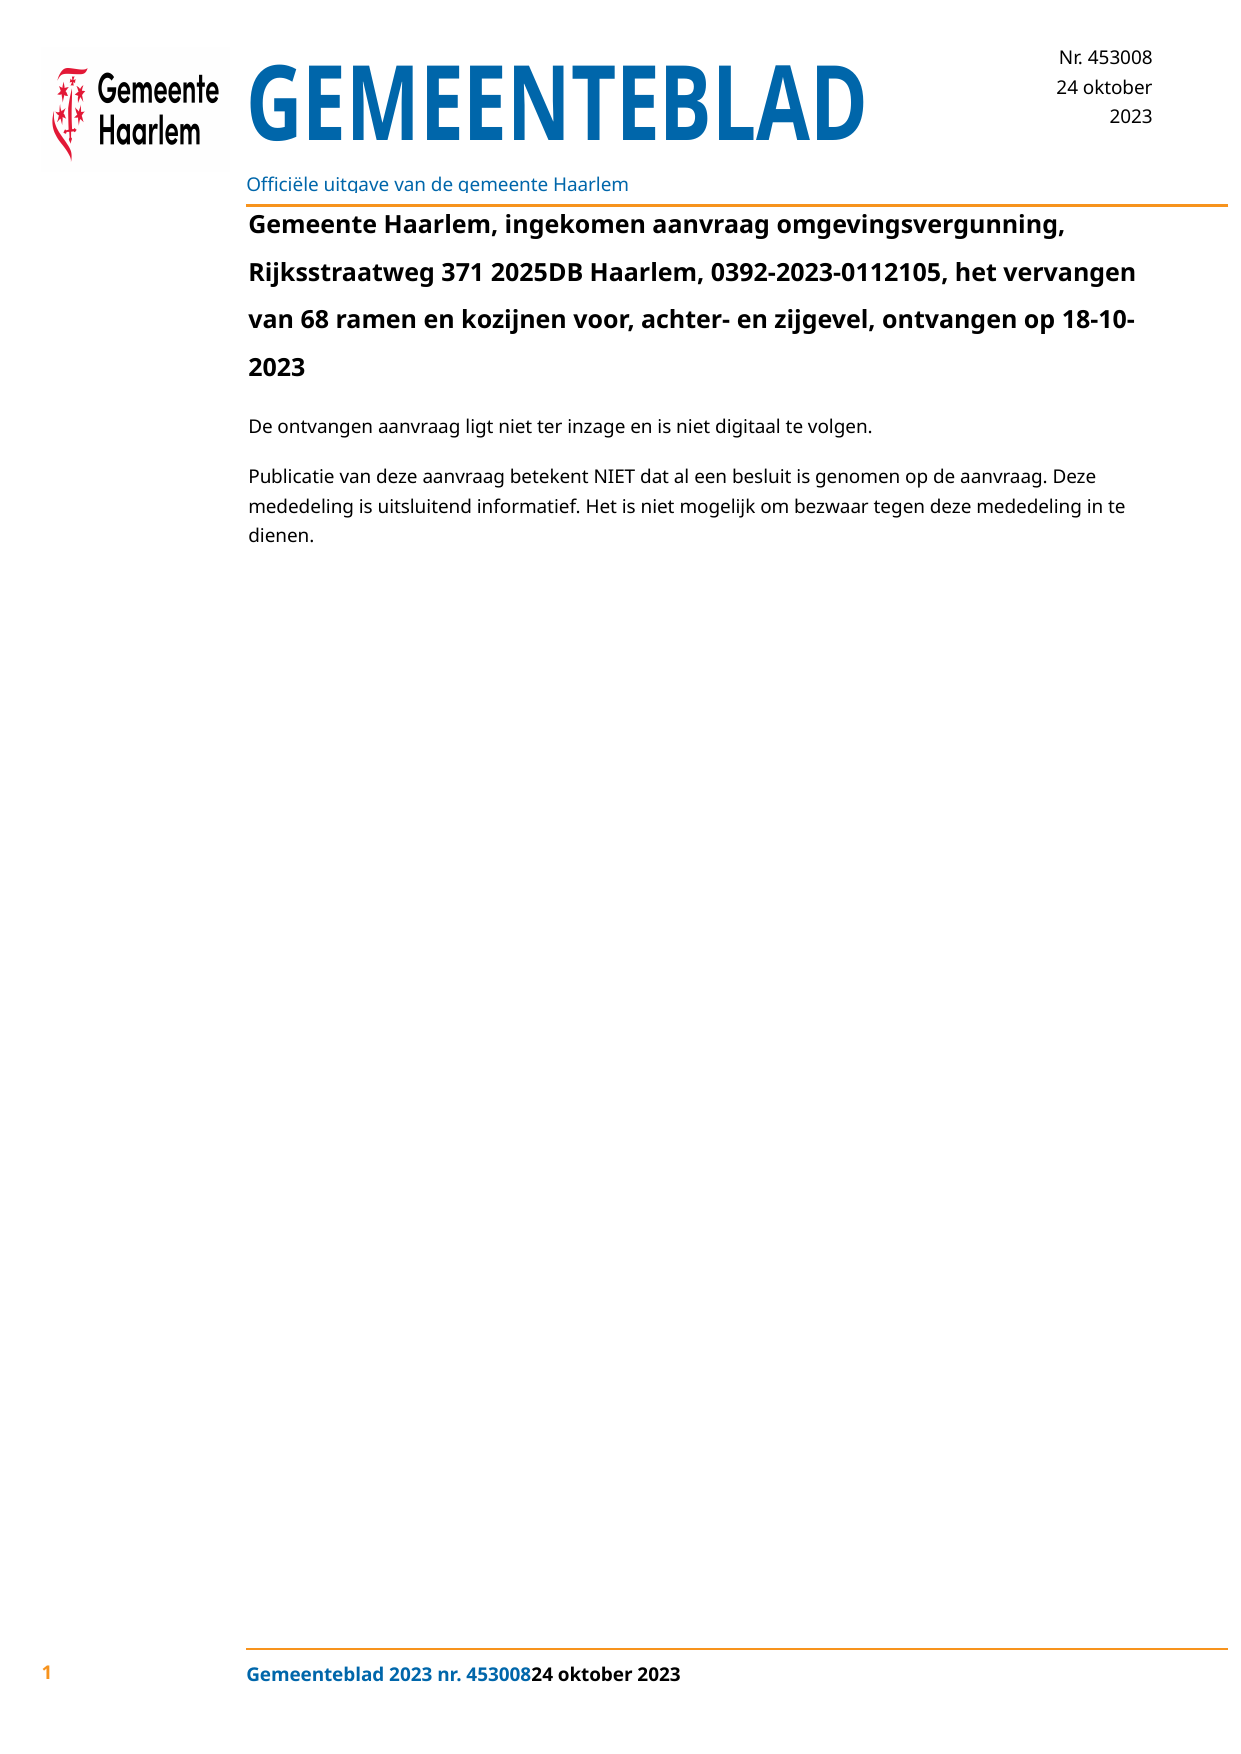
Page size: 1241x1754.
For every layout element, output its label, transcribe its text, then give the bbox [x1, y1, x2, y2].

text Publicatie van deze aanvraag betekent NIET dat al een besluit is genomen op de aanvraag. Deze mededeling is uitsluitend informatief. Het is niet mogelijk om bezwaar tegen deze mededeling in te dienen. [248, 463, 1152, 548]
picture [41, 47, 231, 172]
text Gemeente Haarlem, ingekomen aanvraag omgevingsvergunning, Rijksstraatweg 371 2025DB Haarlem, 0392-2023-0112105, het vervangen van 68 ramen en kozijnen voor, achter- en zijgevel, ontvangen op 18-10-2023 [248, 207, 1152, 384]
text De ontvangen aanvraag ligt niet ter inzage en is niet digitaal te volgen. [248, 413, 1152, 439]
